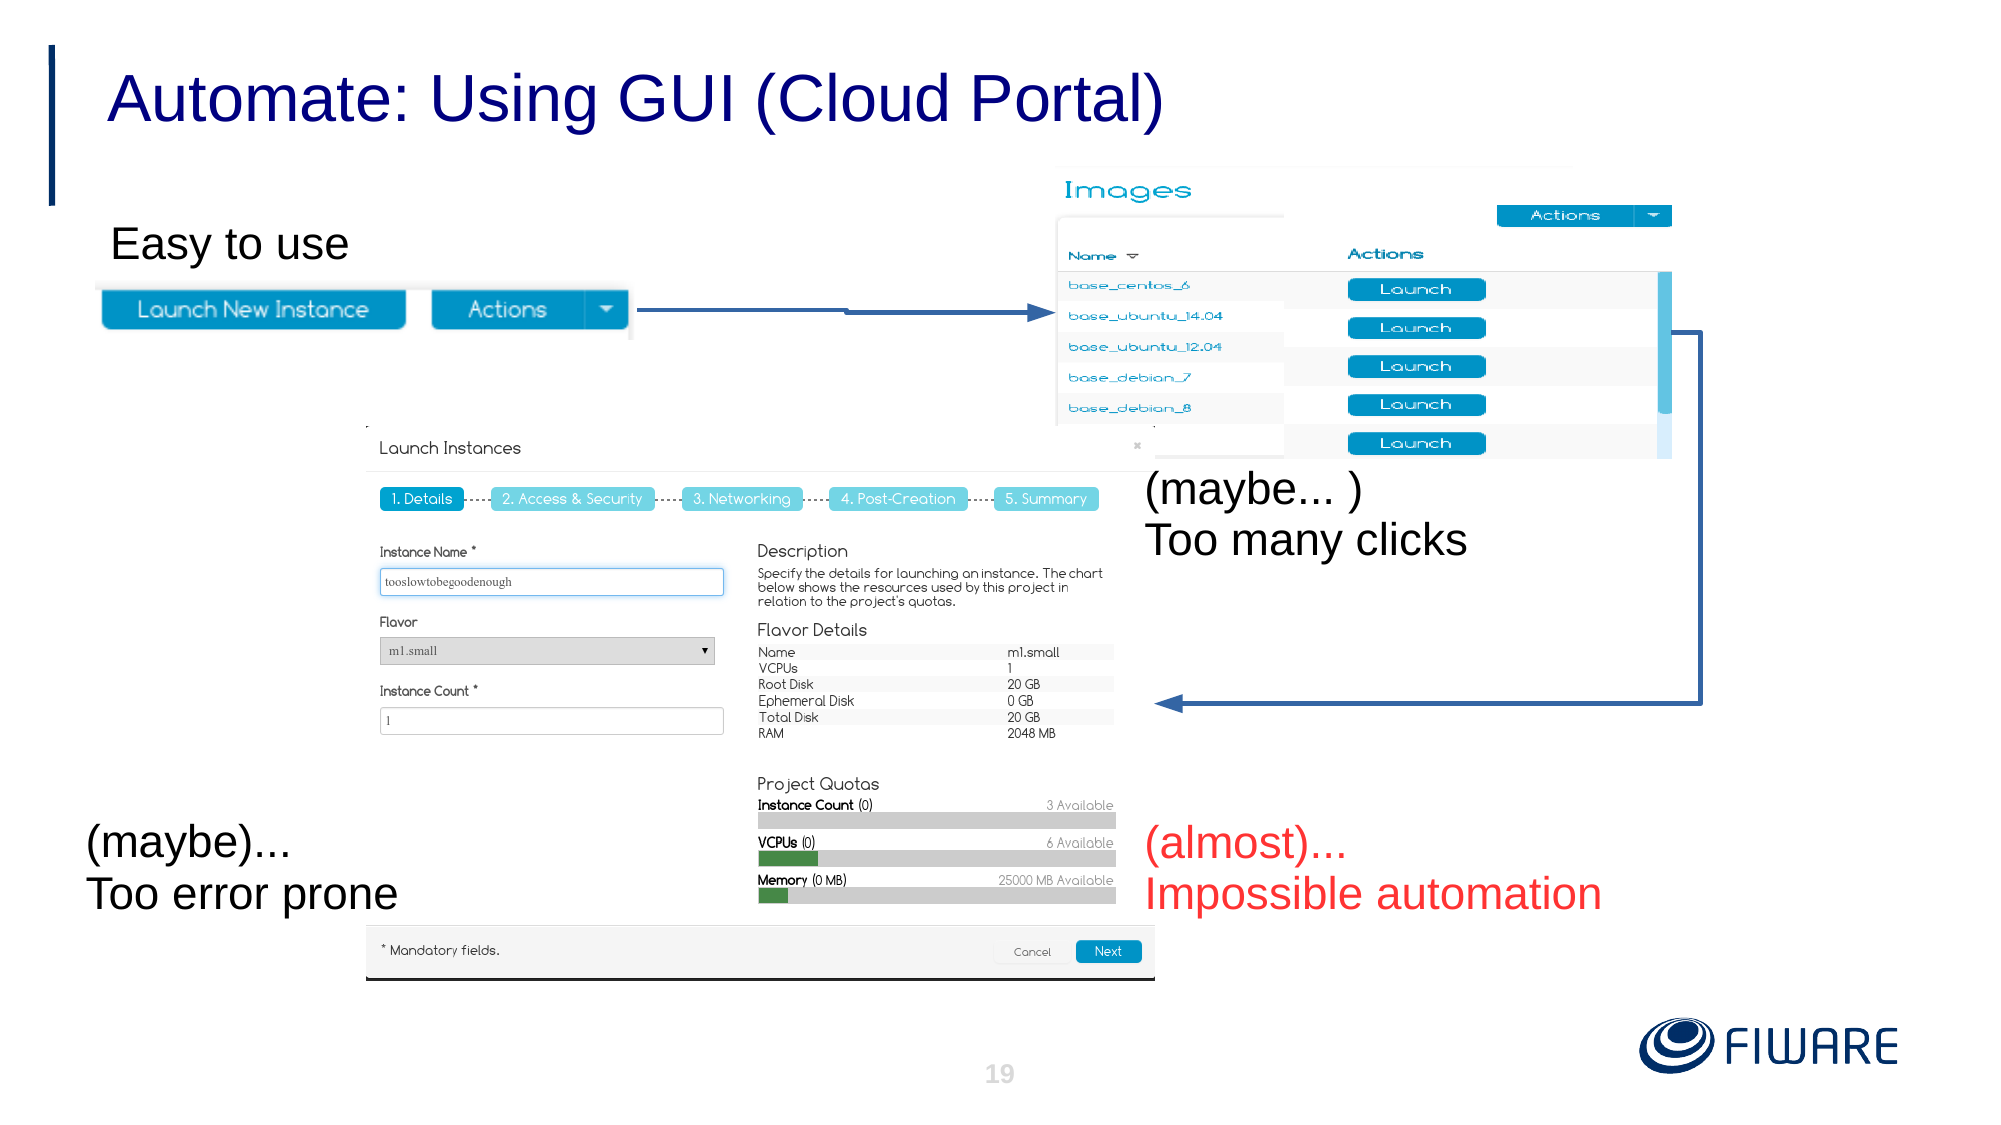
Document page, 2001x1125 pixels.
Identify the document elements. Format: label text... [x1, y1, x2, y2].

picture [366, 166, 1672, 981]
title Automate: Using GUI (Cloud Portal) [92, 47, 1704, 201]
text_box Easy to use [95, 210, 711, 284]
text_box (almost)... Impossible automation [1129, 809, 1819, 942]
text_box (maybe)... Too error prone [70, 809, 687, 942]
picture [95, 284, 638, 340]
picture [1635, 1012, 1905, 1077]
slide_number [887, 1042, 1113, 1103]
text_box (maybe... ) Too many clicks [1129, 455, 1746, 588]
